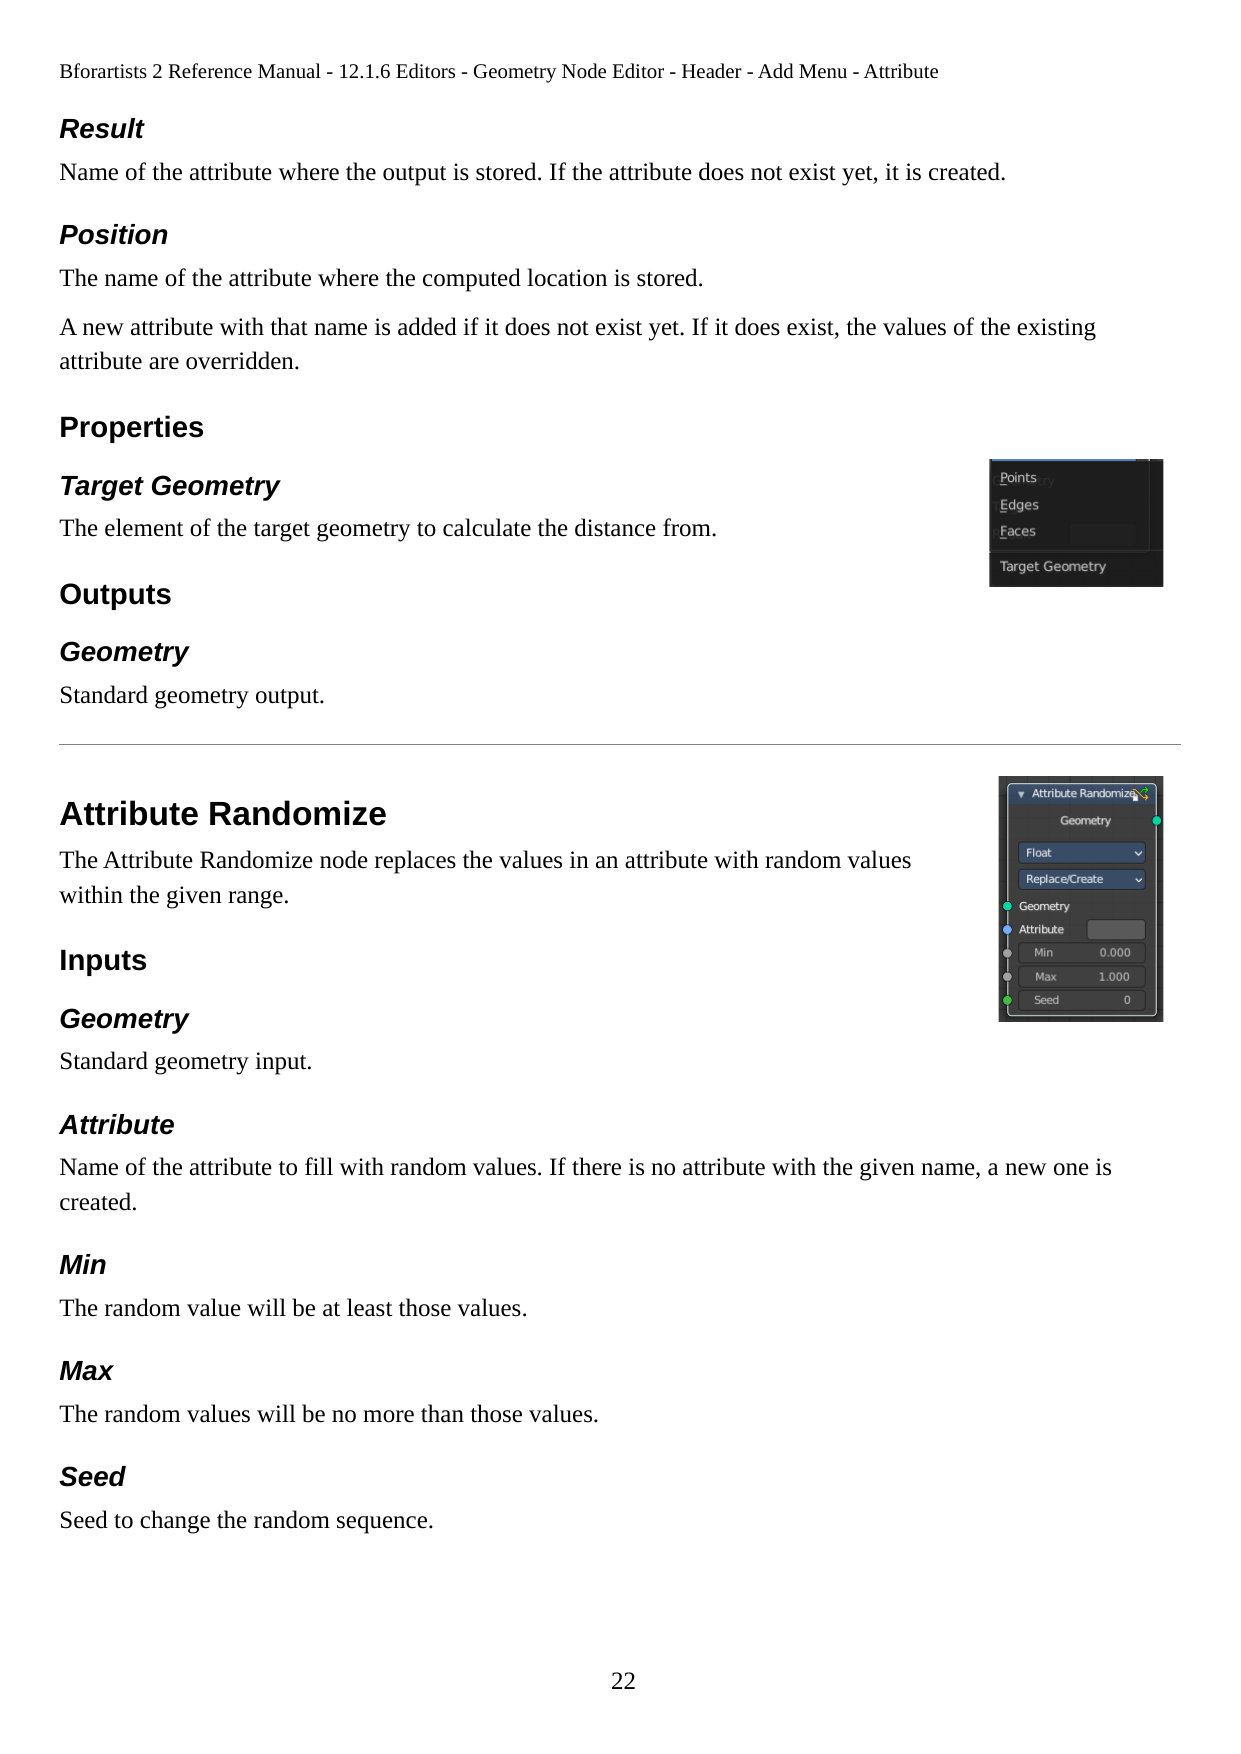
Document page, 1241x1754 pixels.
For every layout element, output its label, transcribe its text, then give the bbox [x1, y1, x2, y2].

subtitle Target Geometry [59, 469, 989, 501]
subtitle Attribute [59, 1108, 1181, 1140]
text The random value will be at least those values. [59, 1293, 1181, 1322]
subtitle Geometry [59, 636, 1181, 667]
text Standard geometry input. [59, 1046, 1181, 1075]
subtitle Seed [59, 1460, 1181, 1492]
subtitle Max [59, 1354, 1181, 1386]
subtitle [1164, 469, 1181, 501]
subtitle Inputs [59, 943, 998, 977]
subtitle [1164, 794, 1181, 833]
subtitle Outputs [59, 577, 1181, 611]
text Standard geometry output. [59, 680, 1181, 709]
text Seed to change the random sequence. [59, 1505, 1181, 1533]
text The Attribute Randomize node replaces the values in an attribute with random values within the given range. [59, 845, 998, 908]
subtitle Geometry [59, 1002, 1181, 1034]
text Name of the attribute where the output is stored. If the attribute does not exist yet, it is created. [59, 157, 1181, 186]
text The element of the target geometry to calculate the distance from. [59, 513, 989, 542]
text The name of the attribute where the computed location is stored. [59, 263, 1181, 292]
picture [989, 459, 1164, 587]
picture [998, 776, 1164, 1022]
text A new attribute with that name is added if it does not exist yet. If it does exist, the values of the existing attribute are overridden. [59, 312, 1181, 375]
text Name of the attribute to fill with random values. If there is no attribute with the given name, a new one is created. [59, 1152, 1181, 1216]
subtitle Attribute Randomize [59, 794, 998, 833]
subtitle [1164, 943, 1181, 977]
subtitle Result [59, 113, 1181, 144]
subtitle Min [59, 1248, 1181, 1280]
subtitle Properties [59, 410, 1181, 444]
text The random values will be no more than those values. [59, 1399, 1181, 1427]
subtitle Position [59, 218, 1181, 250]
